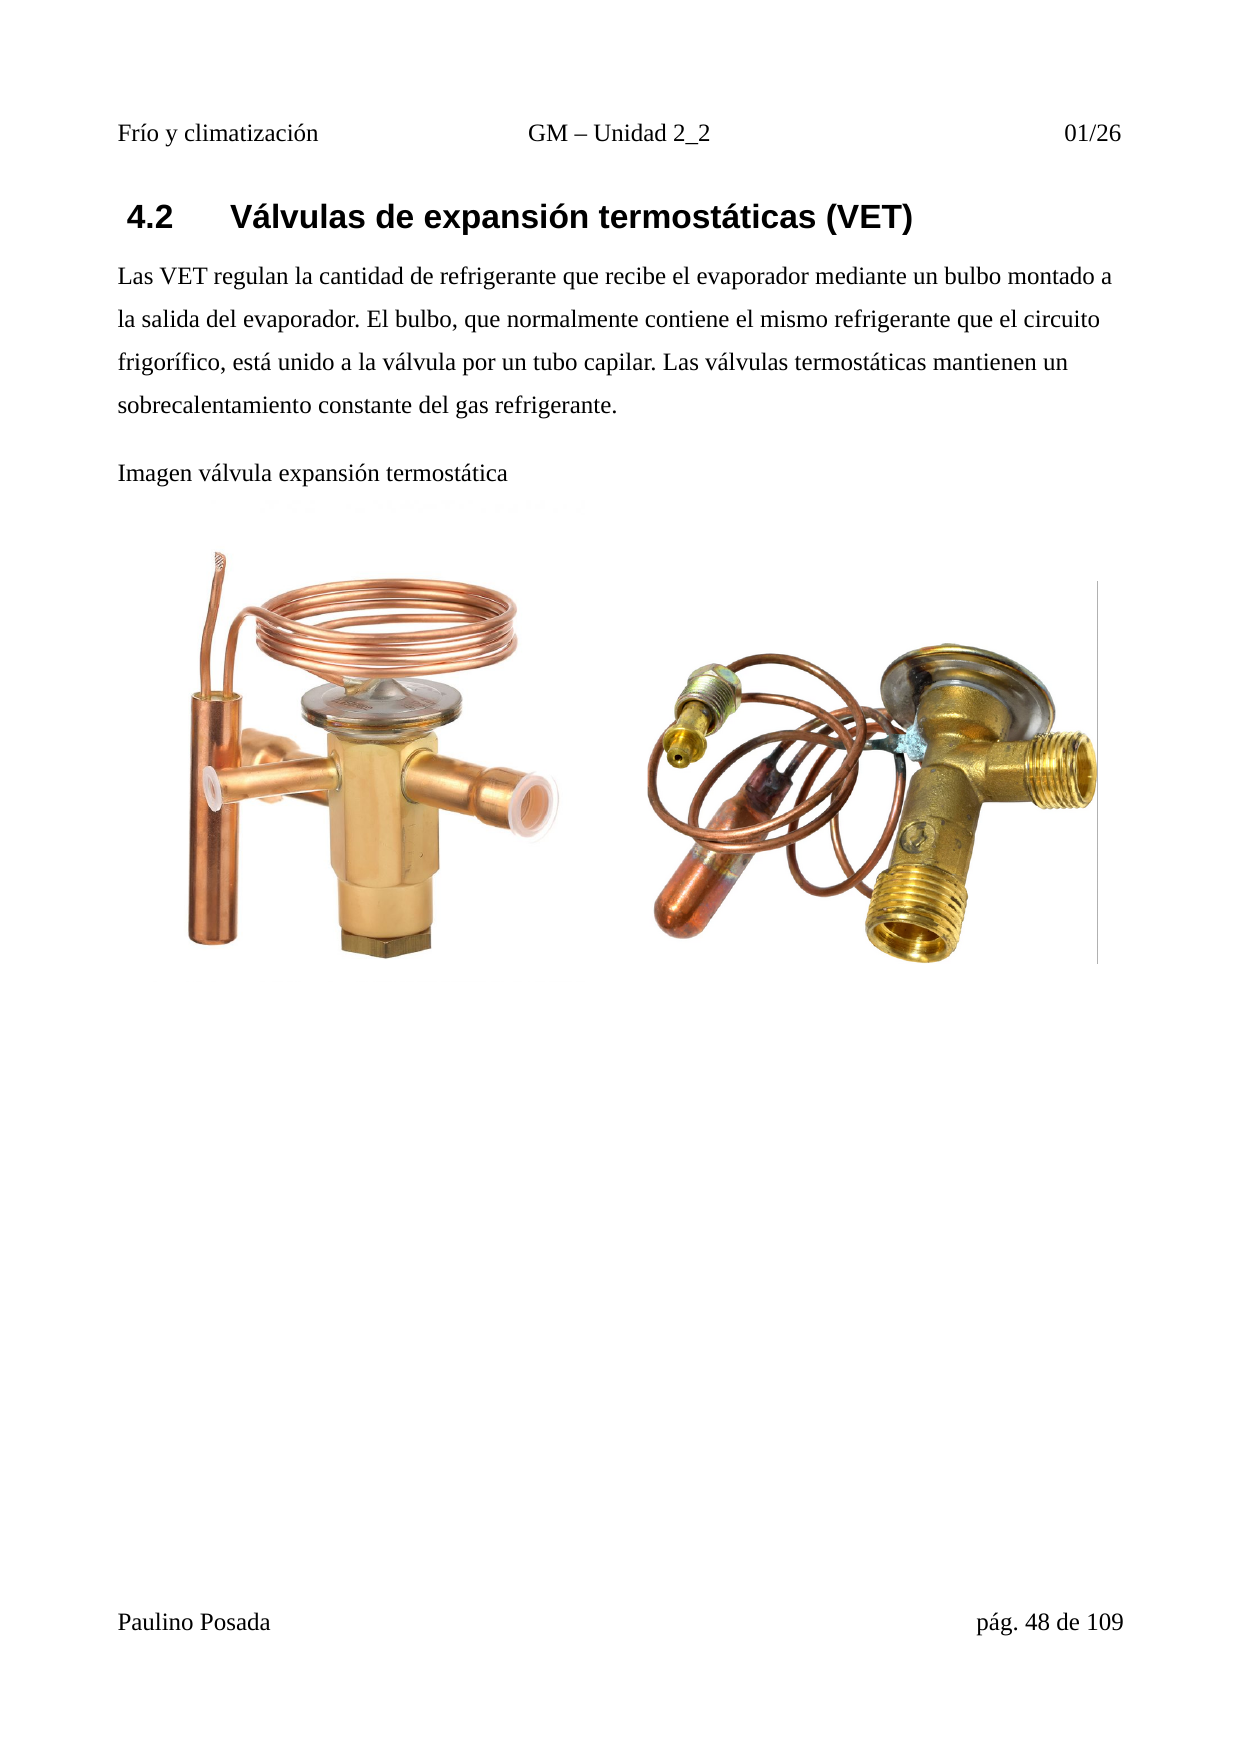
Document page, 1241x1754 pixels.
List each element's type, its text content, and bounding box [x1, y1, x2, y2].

text Imagen válvula expansión termostática [117, 458, 1123, 487]
picture [647, 581, 1098, 964]
subtitle Válvulas de expansión termostáticas (VET) [117, 197, 1123, 236]
text Las VET regulan la cantidad de refrigerante que recibe el evaporador mediante un bulbo montado a la salida del evaporador. El bulbo, que normalmente contiene el mismo refrigerante que el circuito frigorífico, está unido a la válvula por un tubo capilar. Las válvulas termostáticas mantienen un sobrecalentamiento constante del gas refrigerante. [117, 261, 1123, 419]
picture [134, 500, 585, 982]
